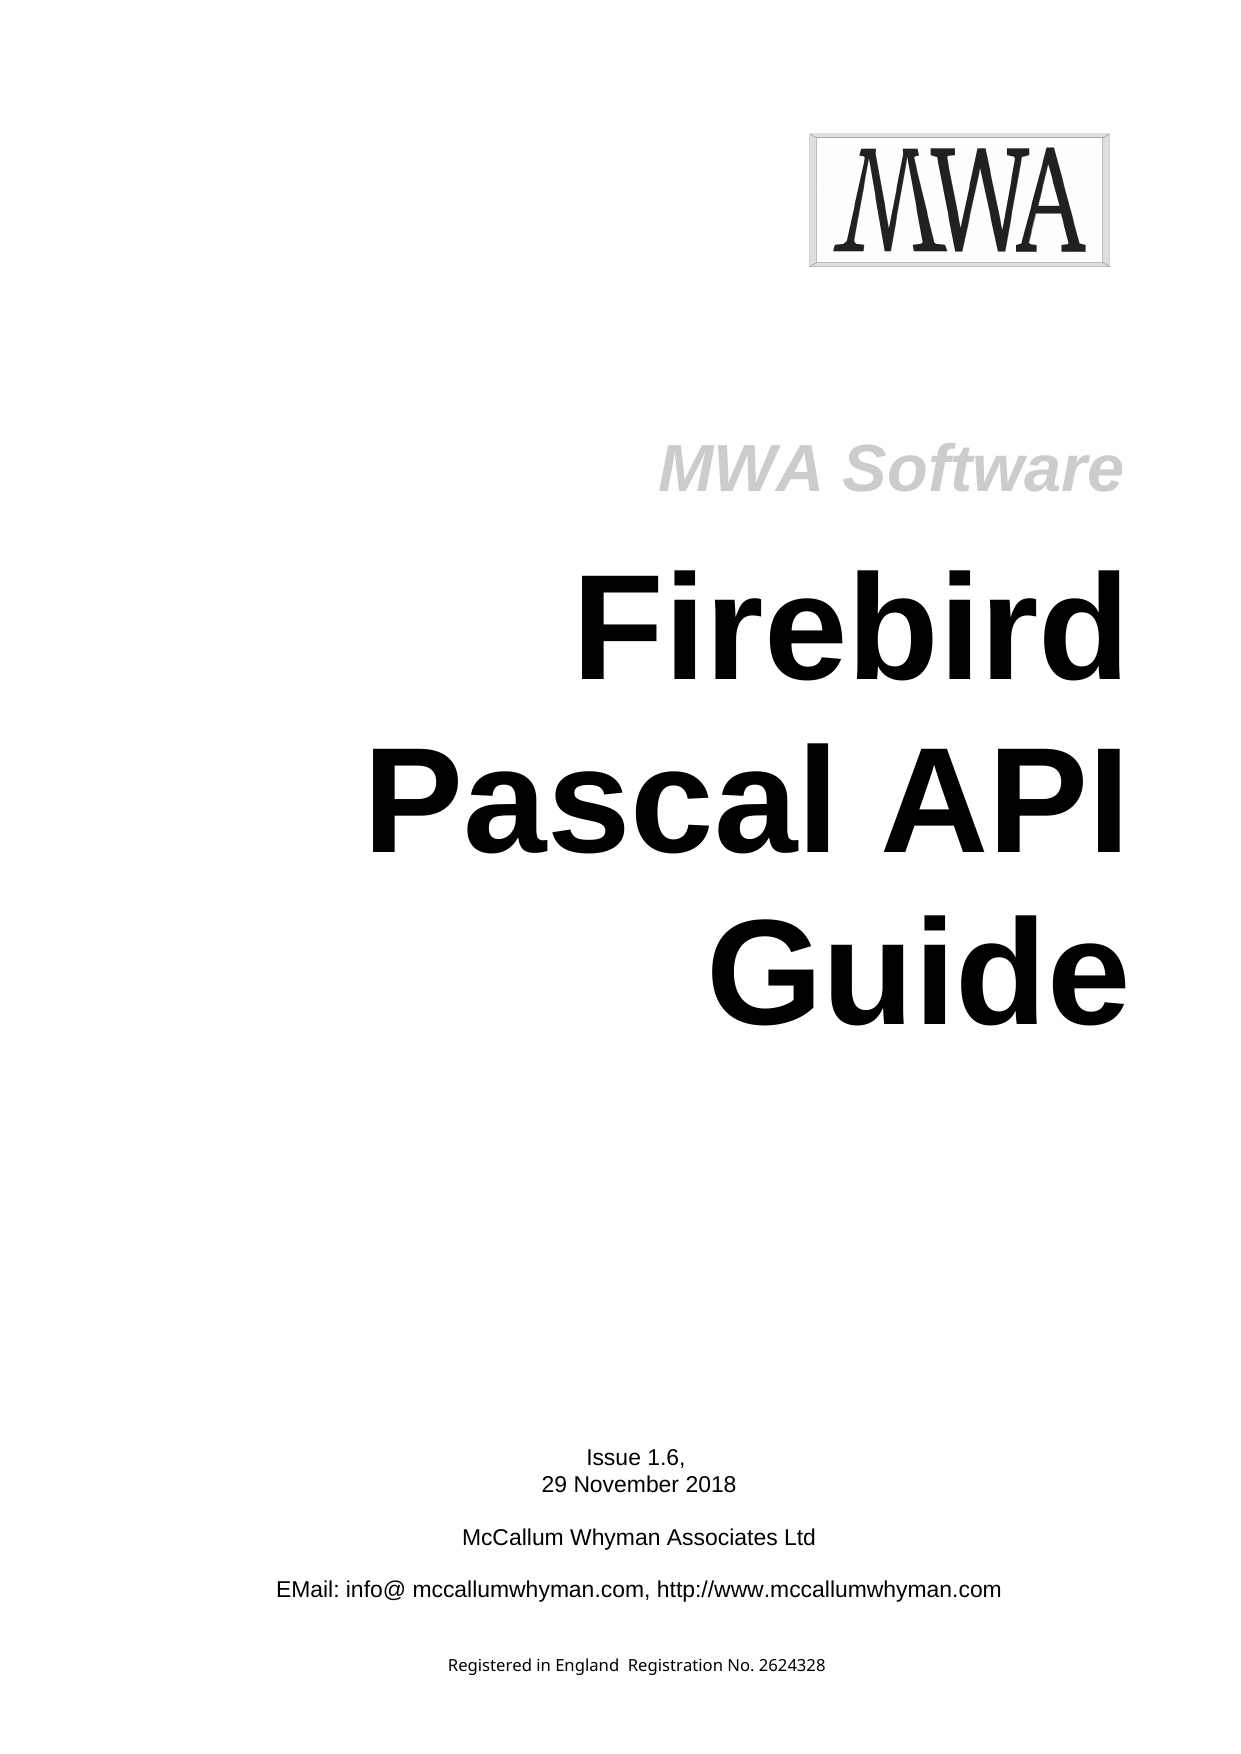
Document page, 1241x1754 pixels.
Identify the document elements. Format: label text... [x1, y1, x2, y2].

text Issue 1.6, [150, 1444, 1128, 1471]
text McCallum Whyman Associates Ltd [150, 1523, 1128, 1550]
text MWA Software [230, 429, 1131, 505]
text Firebird Pascal API Guide [155, 505, 1131, 1056]
text EMail: info@ mccallumwhyman.com, http://www.mccallumwhyman.com [150, 1576, 1128, 1602]
text 29 November 2018 [150, 1471, 1128, 1497]
